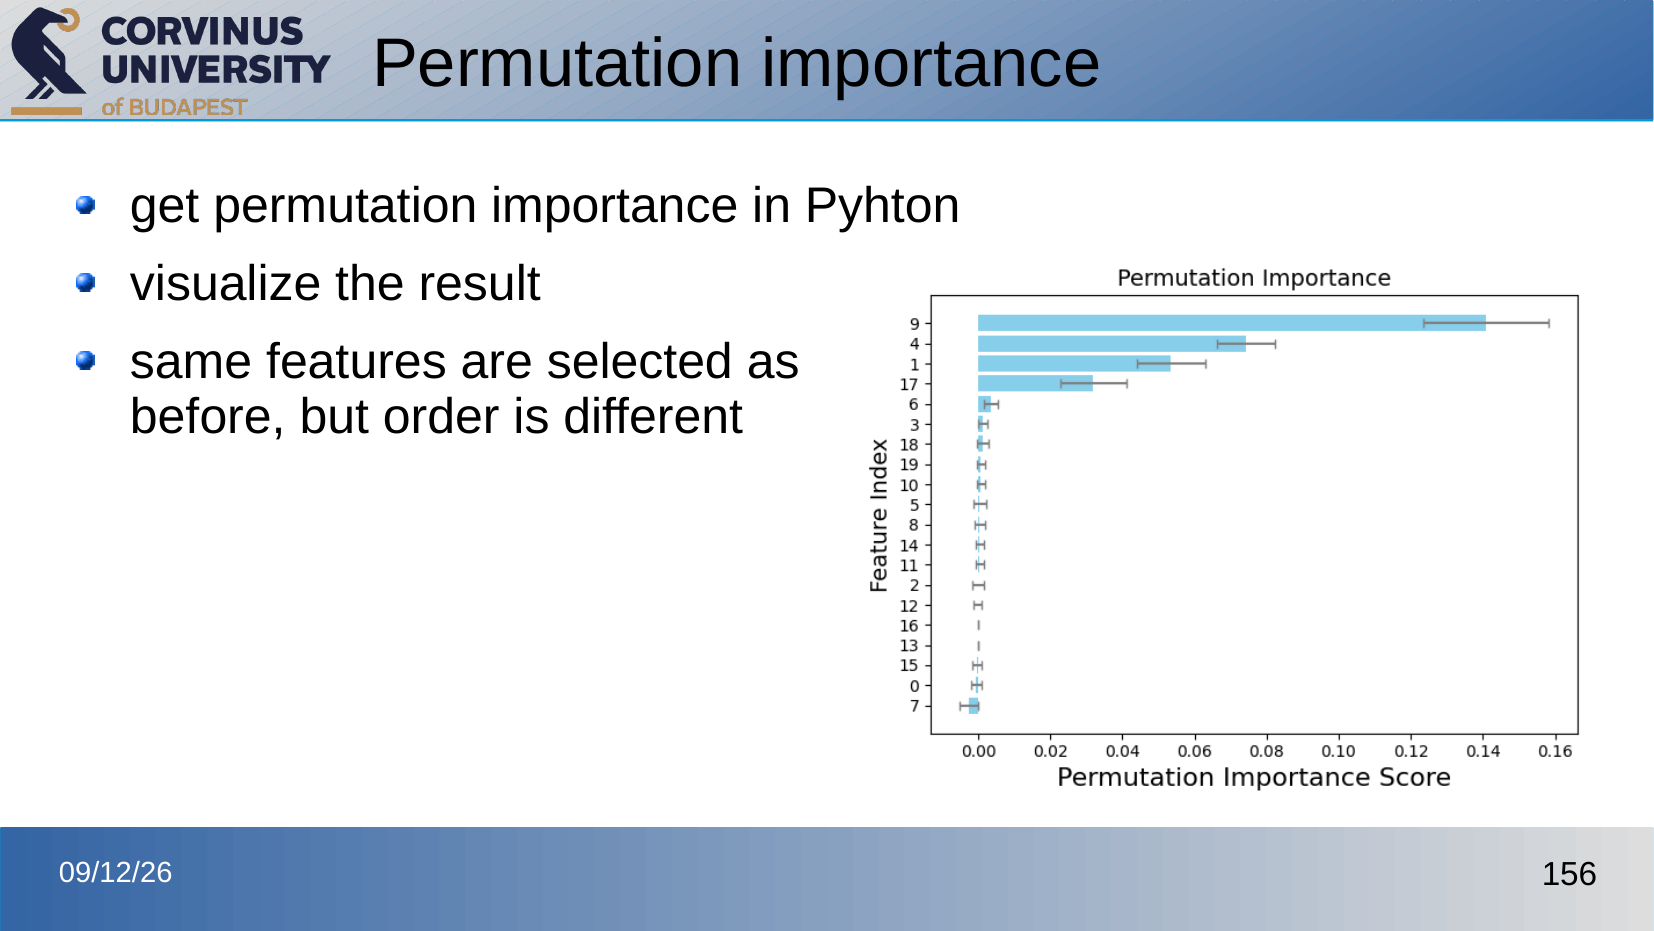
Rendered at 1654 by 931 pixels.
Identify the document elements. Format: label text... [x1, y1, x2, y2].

list get permutation importance in Pyhton visualize the result same features are selected as before, but order is different [59, 177, 1595, 591]
picture [11, 7, 331, 115]
title Permutation importance [372, 23, 1625, 103]
picture [853, 251, 1595, 808]
